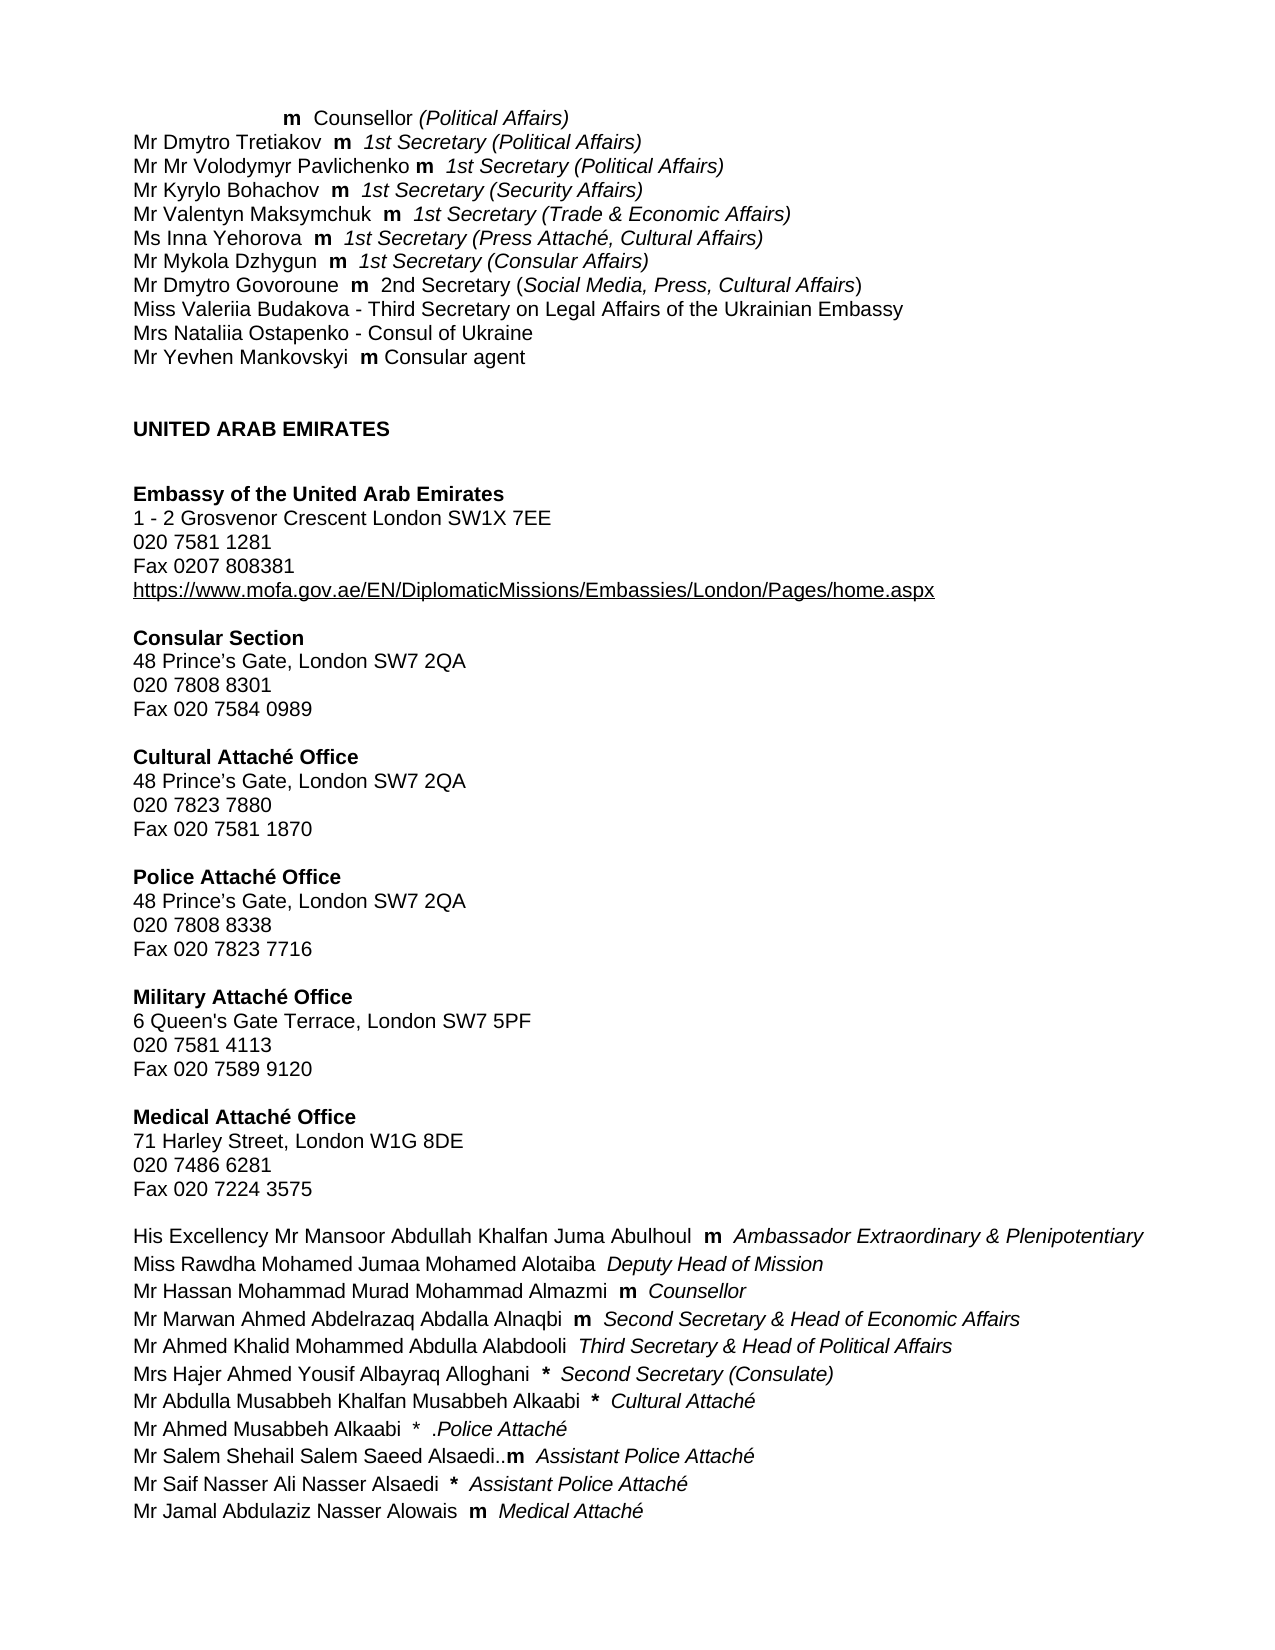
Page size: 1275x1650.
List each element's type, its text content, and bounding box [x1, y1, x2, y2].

text Cultural Attaché Office [133, 745, 1181, 769]
text Mr Jamal Abdulaziz Nasser Alowais m Medical Attaché [133, 1499, 1181, 1523]
text Fax 020 7581 1870 [133, 817, 1181, 841]
text Mr Marwan Ahmed Abdelrazaq Abdalla Alnaqbi m Second Secretary & Head of Economic Affairs [133, 1307, 1181, 1331]
text Embassy of the United Arab Emirates [133, 482, 1181, 506]
text Mrs Hajer Ahmed Yousif Albayraq Alloghani * Second Secretary (Consulate) [133, 1362, 1181, 1386]
text Mr Dmytro Govoroune m 2nd Secretary (Social Media, Press, Cultural Affairs) [133, 273, 1181, 297]
text m Counsellor (Political Affairs) [133, 106, 1181, 129]
text Miss Valeriia Budakova - Third Secretary on Legal Affairs of the Ukrainian Embassy [133, 297, 1181, 321]
text 48 Prince’s Gate, London SW7 2QA [133, 649, 1181, 673]
text Consular Section [133, 625, 1181, 649]
text Fax 020 7584 0989 [133, 697, 1181, 721]
text 020 7581 4113 [133, 1033, 1181, 1057]
text Fax 020 7589 9120 [133, 1057, 1181, 1081]
text Mr Mr Volodymyr Pavlichenko m 1st Secretary (Political Affairs) [133, 153, 1181, 177]
text 020 7808 8338 [133, 913, 1181, 937]
text Mr Saif Nasser Ali Nasser Alsaedi * Assistant Police Attaché [133, 1472, 1181, 1496]
text Mr Salem Shehail Salem Saeed Alsaedi..m Assistant Police Attaché [133, 1444, 1181, 1468]
text 6 Queen's Gate Terrace, London SW7 5PF [133, 1009, 1181, 1033]
text 48 Prince’s Gate, London SW7 2QA [133, 769, 1181, 793]
text Mr Mykola Dzhygun m 1st Secretary (Consular Affairs) [133, 249, 1181, 273]
text Mr Dmytro Tretiakov m 1st Secretary (Political Affairs) [133, 129, 1181, 153]
text Fax 0207 808381 [133, 553, 1181, 577]
text Ms Inna Yehorova m 1st Secretary (Press Attaché, Cultural Affairs) [133, 225, 1181, 249]
text 020 7486 6281 [133, 1152, 1181, 1176]
text 48 Prince’s Gate, London SW7 2QA [133, 889, 1181, 913]
text Fax 020 7823 7716 [133, 937, 1181, 961]
text Mr Valentyn Maksymchuk m 1st Secretary (Trade & Economic Affairs) [133, 201, 1181, 225]
text Mrs Nataliia Ostapenko - Consul of Ukraine [133, 321, 1181, 345]
text Fax 020 7224 3575 [133, 1176, 1181, 1200]
text Police Attaché Office [133, 865, 1181, 889]
text Mr Kyrylo Bohachov m 1st Secretary (Security Affairs) [133, 177, 1181, 201]
text 1 - 2 Grosvenor Crescent London SW1X 7EE [133, 506, 1181, 529]
text Miss Rawdha Mohamed Jumaa Mohamed Alotaiba Deputy Head of Mission [133, 1252, 1181, 1276]
text Mr Ahmed Musabbeh Alkaabi * .Police Attaché [133, 1417, 1181, 1441]
text https://www.mofa.gov.ae/EN/DiplomaticMissions/Embassies/London/Pages/home.aspx [133, 577, 1181, 601]
text UNITED ARAB EMIRATES [133, 417, 1181, 441]
text Military Attaché Office [133, 985, 1181, 1009]
text 71 Harley Street, London W1G 8DE [133, 1128, 1181, 1152]
text His Excellency Mr Mansoor Abdullah Khalfan Juma Abulhoul m Ambassador Extraordinary & Plenipotentiary [133, 1224, 1181, 1248]
text Medical Attaché Office [133, 1104, 1181, 1128]
text Mr Ahmed Khalid Mohammed Abdulla Alabdooli Third Secretary & Head of Political Affairs [133, 1334, 1181, 1358]
text Mr Abdulla Musabbeh Khalfan Musabbeh Alkaabi * Cultural Attaché [133, 1389, 1181, 1413]
text 020 7808 8301 [133, 673, 1181, 697]
text Mr Hassan Mohammad Murad Mohammad Almazmi m Counsellor [133, 1279, 1181, 1303]
text 020 7823 7880 [133, 793, 1181, 817]
text Mr Yevhen Mankovskyi m Consular agent [133, 345, 1181, 369]
text 020 7581 1281 [133, 529, 1181, 553]
